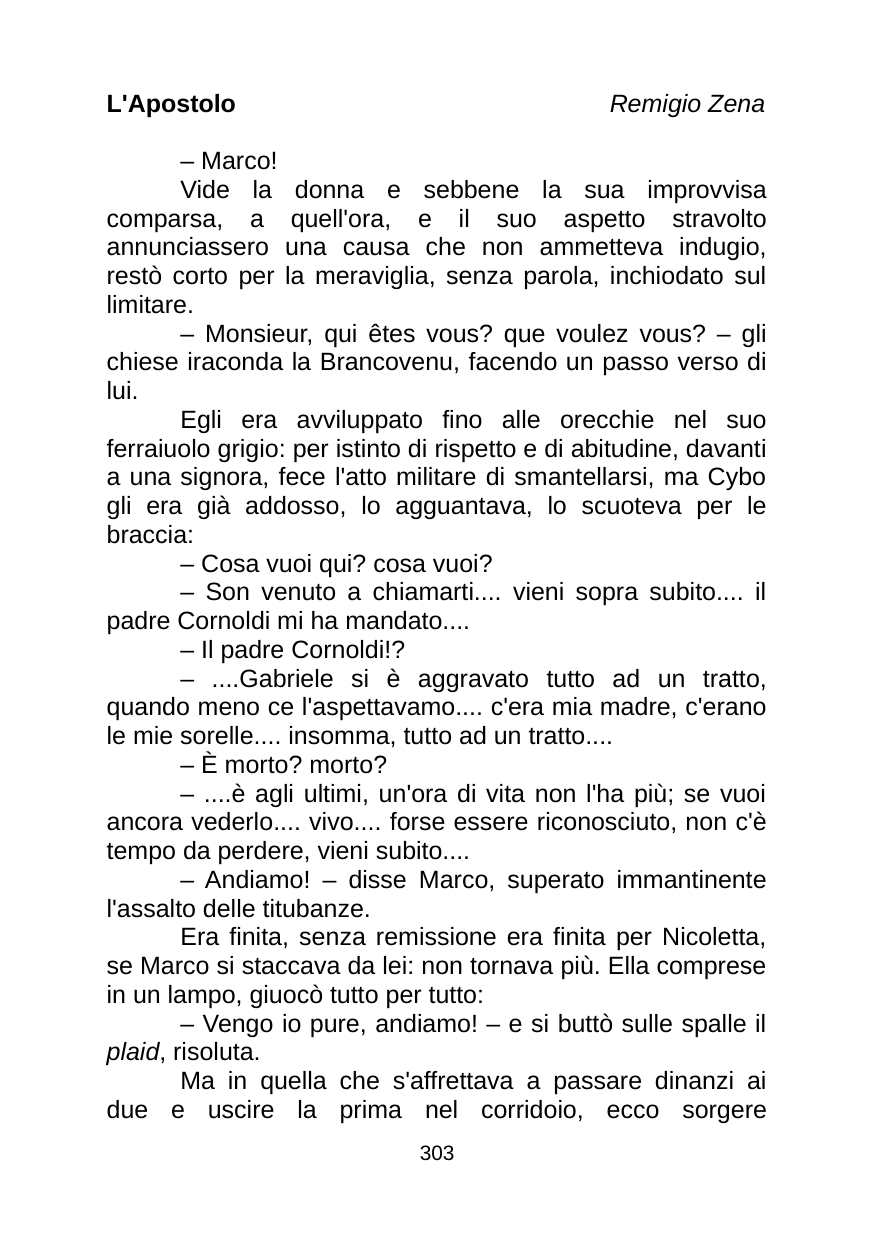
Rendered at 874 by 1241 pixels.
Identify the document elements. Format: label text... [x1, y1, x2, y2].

text – Son venuto a chiamarti.... vieni sopra subito.... il padre Cornoldi mi ha mandato.... [106, 577, 768, 635]
text – Monsieur, qui êtes vous? que voulez vous? – gli chiese iraconda la Brancovenu, facendo un passo verso di lui. [106, 319, 768, 405]
text – Il padre Cornoldi!? [106, 635, 768, 664]
text Egli era avviluppato fino alle orecchie nel suo ferraiuolo grigio: per istinto di rispetto e di abitudine, davanti a una signora, fece l'atto militare di smantellarsi, ma Cybo gli era già addosso, lo agguantava, lo scuoteva per le braccia: [106, 405, 768, 549]
text – Marco! [106, 146, 768, 175]
text – Vengo io pure, andiamo! – e si buttò sulle spalle il plaid, risoluta. [106, 1009, 768, 1066]
text – Andiamo! – disse Marco, superato immantinente l'assalto delle titubanze. [106, 865, 768, 922]
text – ....è agli ultimi, un'ora di vita non l'ha più; se vuoi ancora vederlo.... vivo.... forse essere riconosciuto, non c'è tempo da perdere, vieni subito.... [106, 779, 768, 865]
text Ma in quella che s'affrettava a passare dinanzi ai due e uscire la prima nel corridoio, ecco sorgere [106, 1066, 768, 1124]
text – ....Gabriele si è aggravato tutto ad un tratto, quando meno ce l'aspettavamo.... c'era mia madre, c'erano le mie sorelle.... insomma, tutto ad un tratto.... [106, 664, 768, 750]
text Vide la donna e sebbene la sua improvvisa comparsa, a quell'ora, e il suo aspetto stravolto annunciassero una causa che non ammetteva indugio, restò corto per la meraviglia, senza parola, inchiodato sul limitare. [106, 175, 768, 319]
text – Cosa vuoi qui? cosa vuoi? [106, 549, 768, 577]
text Era finita, senza remissione era finita per Nicoletta, se Marco si staccava da lei: non tornava più. Ella comprese in un lampo, giuocò tutto per tutto: [106, 922, 768, 1009]
text – È morto? morto? [106, 750, 768, 779]
